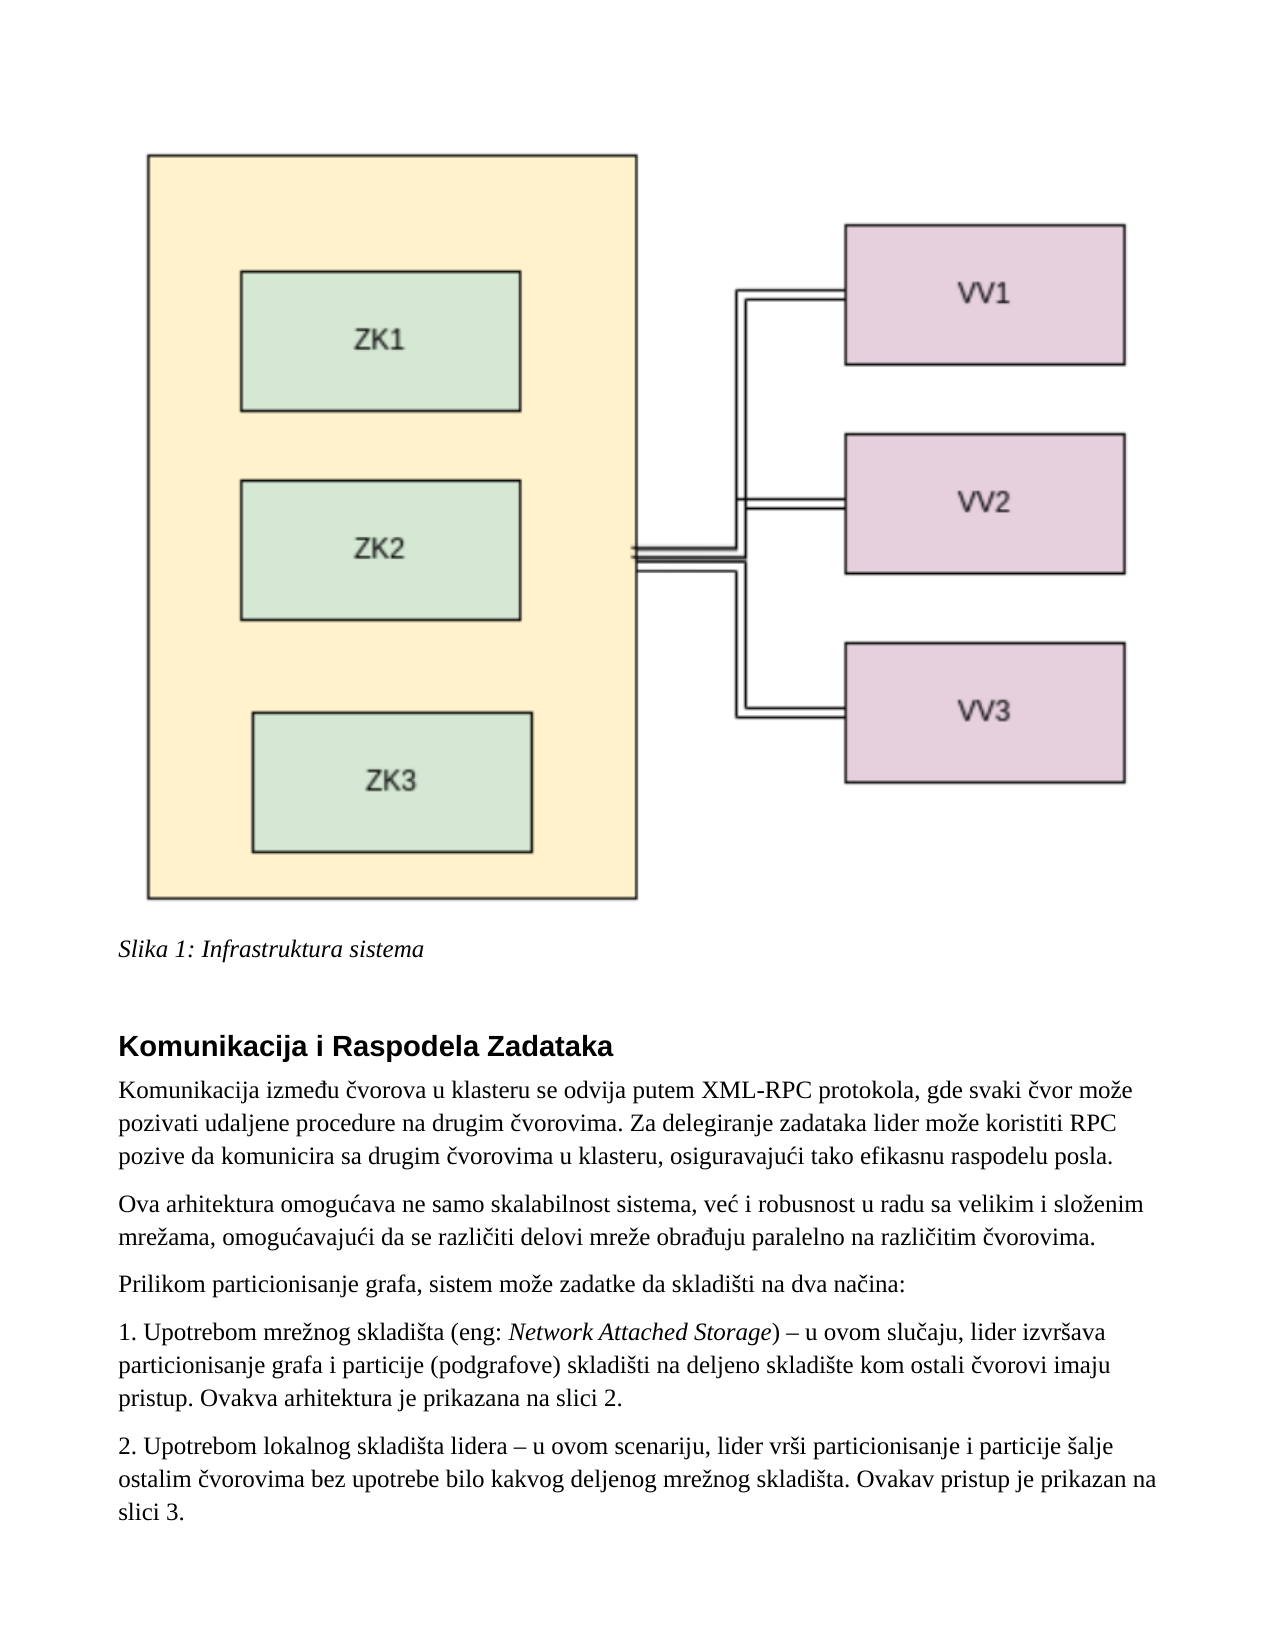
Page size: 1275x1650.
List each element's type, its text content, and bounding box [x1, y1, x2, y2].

text Ova arhitektura omogućava ne samo skalabilnost sistema, već i robusnost u radu sa velikim i složenim mrežama, omogućavajući da se različiti delovi mreže obrađuju paralelno na različitim čvorovima. [118, 1189, 1157, 1251]
text Slika 1: Infrastruktura sistema [118, 934, 1157, 963]
text Prilikom particionisanje grafa, sistem može zadatke da skladišti na dva načina: [118, 1269, 1157, 1298]
text Komunikacija između čvorova u klasteru se odvija putem XML-RPC protokola, gde svaki čvor može pozivati udaljene procedure na drugim čvorovima. Za delegiranje zadataka lider može koristiti RPC pozive da komunicira sa drugim čvorovima u klasteru, osiguravajući tako efikasnu raspodelu posla. [118, 1075, 1157, 1170]
subtitle Komunikacija i Raspodela Zadataka [118, 1029, 1157, 1063]
text 2. Upotrebom lokalnog skladišta lidera – u ovom scenariju, lider vrši particionisanje i particije šalje ostalim čvorovima bez upotrebe bilo kakvog deljenog mrežnog skladišta. Ovakav pristup je prikazan na slici 3. [118, 1431, 1157, 1526]
text 1. Upotrebom mrežnog skladišta (eng: Network Attached Storage) – u ovom slučaju, lider izvršava particionisanje grafa i particije (podgrafove) skladišti na deljeno skladište kom ostali čvorovi imaju pristup. Ovakva arhitektura je prikazana na slici 2. [118, 1317, 1157, 1412]
picture [118, 130, 1157, 934]
